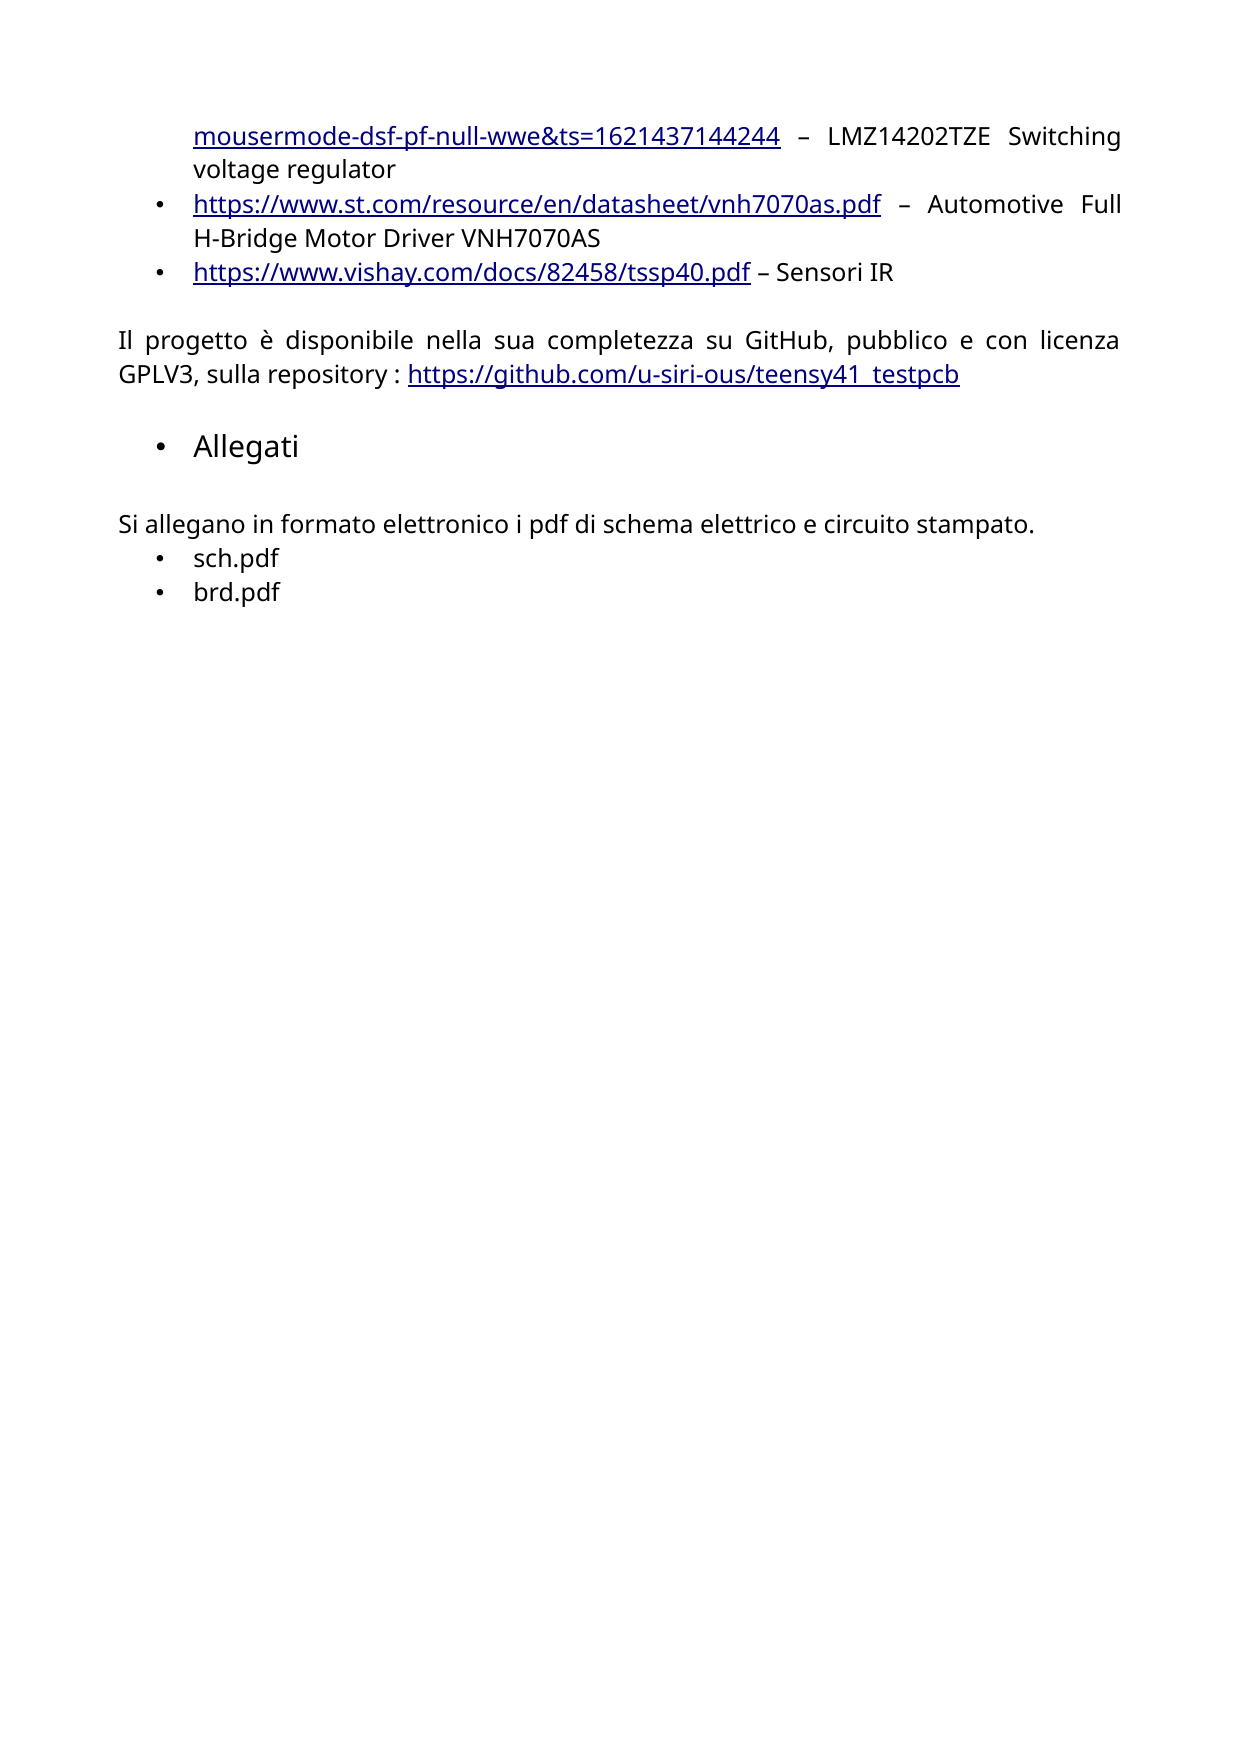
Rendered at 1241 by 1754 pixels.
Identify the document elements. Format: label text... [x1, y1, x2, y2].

text Si allegano in formato elettronico i pdf di schema elettrico e circuito stampato. [118, 507, 1122, 541]
list Allegati [156, 425, 1122, 466]
list https://www.vishay.com/docs/82458/tssp40.pdf – Sensori IR [156, 254, 1122, 288]
list mousermode-dsf-pf-null-wwe&ts=1621437144244 – LMZ14202TZE Switching voltage regulator [156, 118, 1122, 186]
list https://www.st.com/resource/en/datasheet/vnh7070as.pdf – Automotive Full H-Bridge Motor Driver VNH7070AS [156, 186, 1122, 254]
list sch.pdf [156, 541, 1122, 575]
text Il progetto è disponibile nella sua completezza su GitHub, pubblico e con licenza GPLV3, sulla repository : https://github.com/u-siri-ous/teensy41_testpcb [118, 322, 1122, 391]
list brd.pdf [156, 575, 1122, 609]
